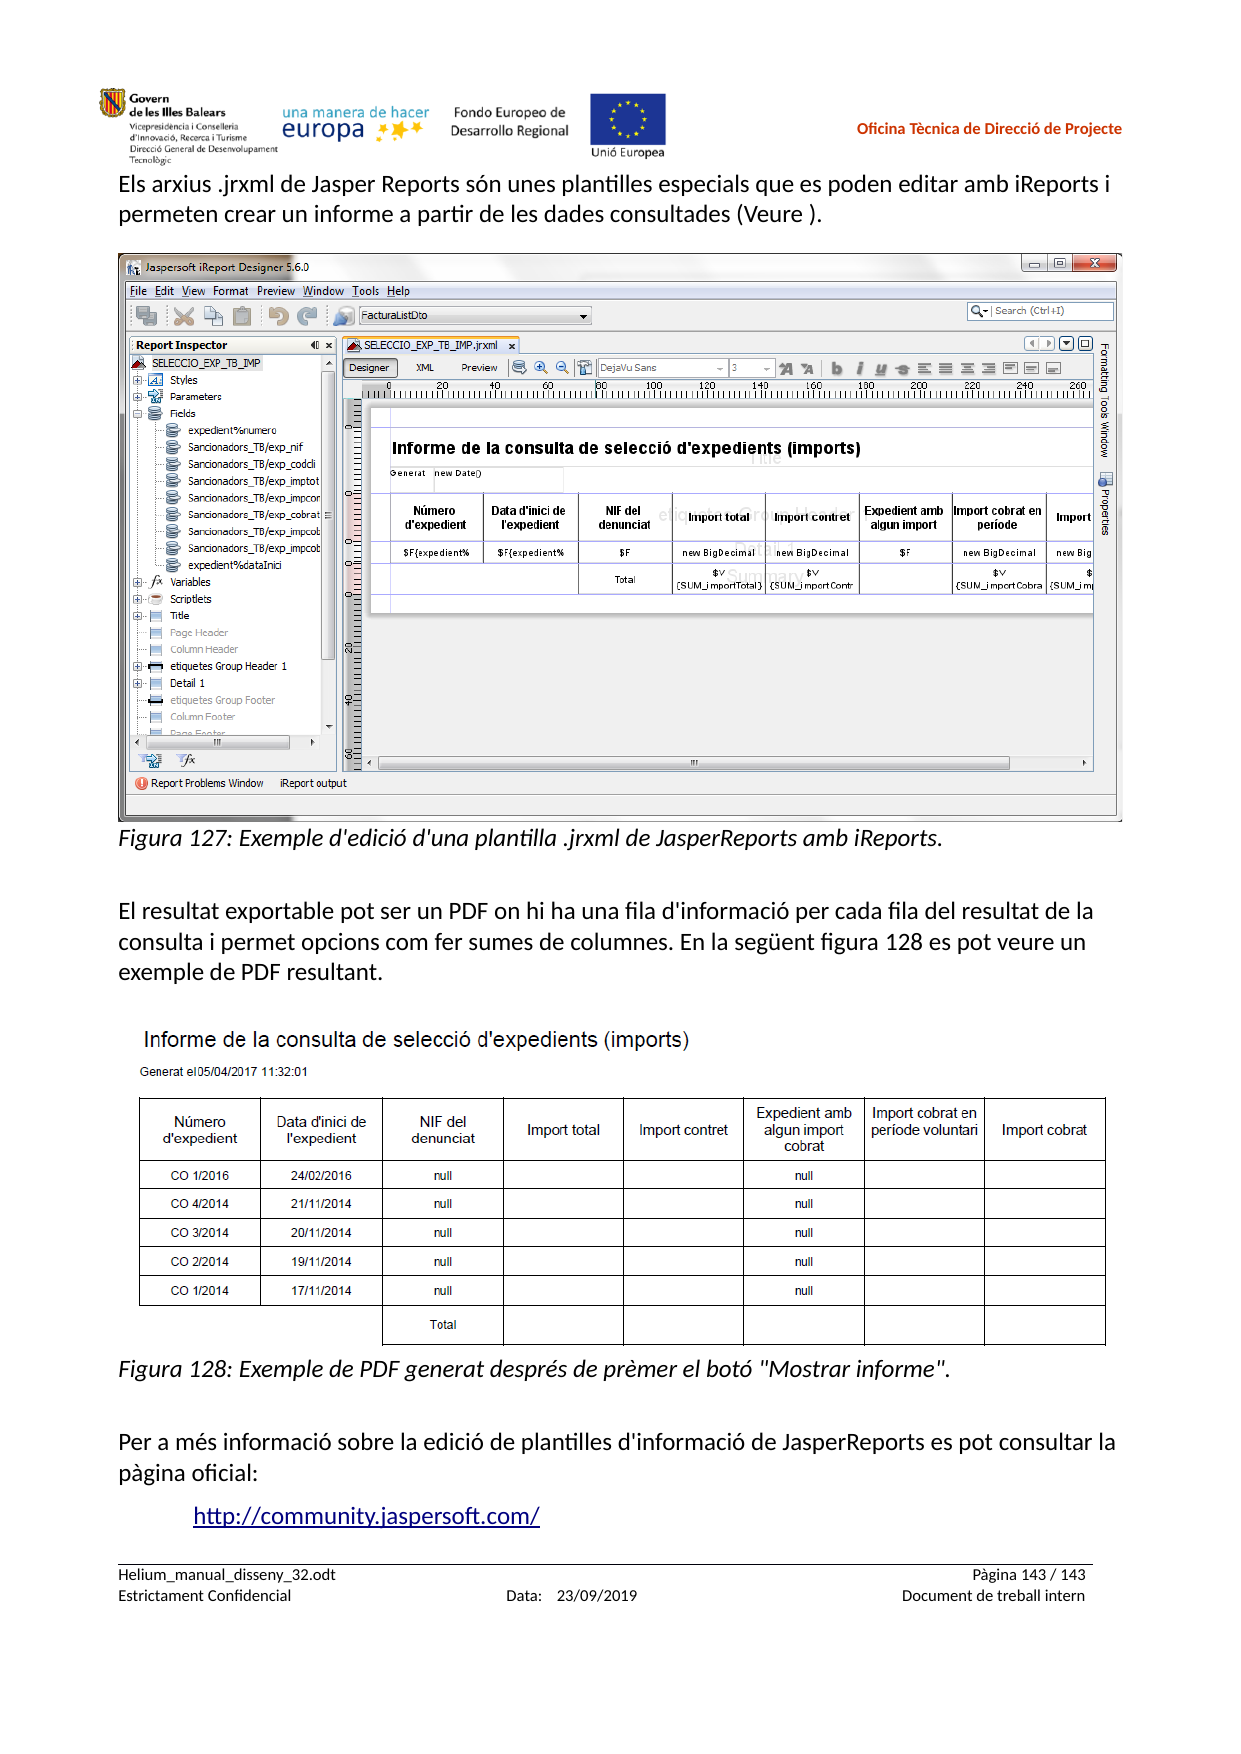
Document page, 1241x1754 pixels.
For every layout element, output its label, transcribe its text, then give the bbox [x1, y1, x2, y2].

picture [99, 87, 668, 166]
text http://community.jaspersoft.com/ [118, 1500, 1122, 1531]
text Figura 128: Exemple de PDF generat després de prèmer el botó "Mostrar informe". [118, 1353, 1122, 1383]
text El resultat exportable pot ser un PDF on hi ha una fila d'informació per cada fila del resultat de la consulta i permet opcions com fer sumes de columnes. En la següent figura 128 es pot veure un exemple de PDF resultant. [118, 895, 1122, 987]
text Figura 127: Exemple d'edició d'una plantilla .jrxml de JasperReports amb iReports. [118, 822, 1122, 852]
picture [118, 253, 1123, 822]
picture [118, 1011, 1123, 1353]
text Els arxius .jrxml de Jasper Reports són unes plantilles especials que es poden editar amb iReports i permeten crear un informe a partir de les dades consultades (Veure ). [118, 168, 1122, 229]
text Per a més informació sobre la edició de plantilles d'informació de JasperReports es pot consultar la pàgina oficial: [118, 1427, 1122, 1488]
